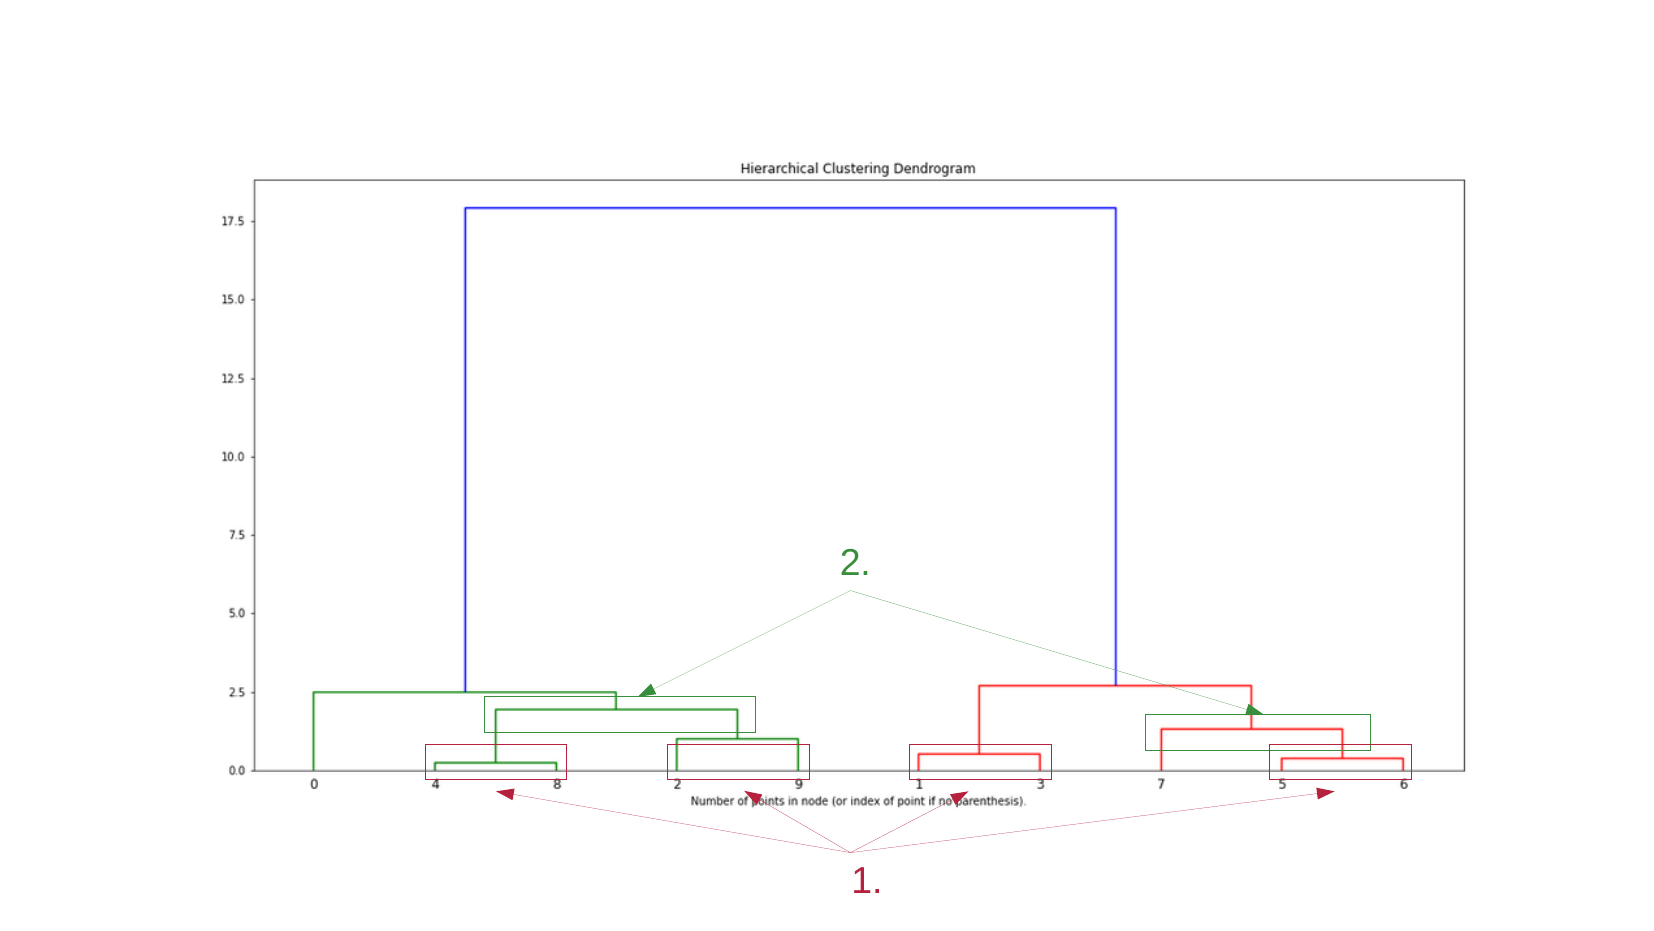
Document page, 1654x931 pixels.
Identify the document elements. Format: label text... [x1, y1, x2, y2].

text_box 1. [836, 852, 898, 910]
picture [197, 151, 1477, 815]
text_box 2. [824, 533, 886, 591]
